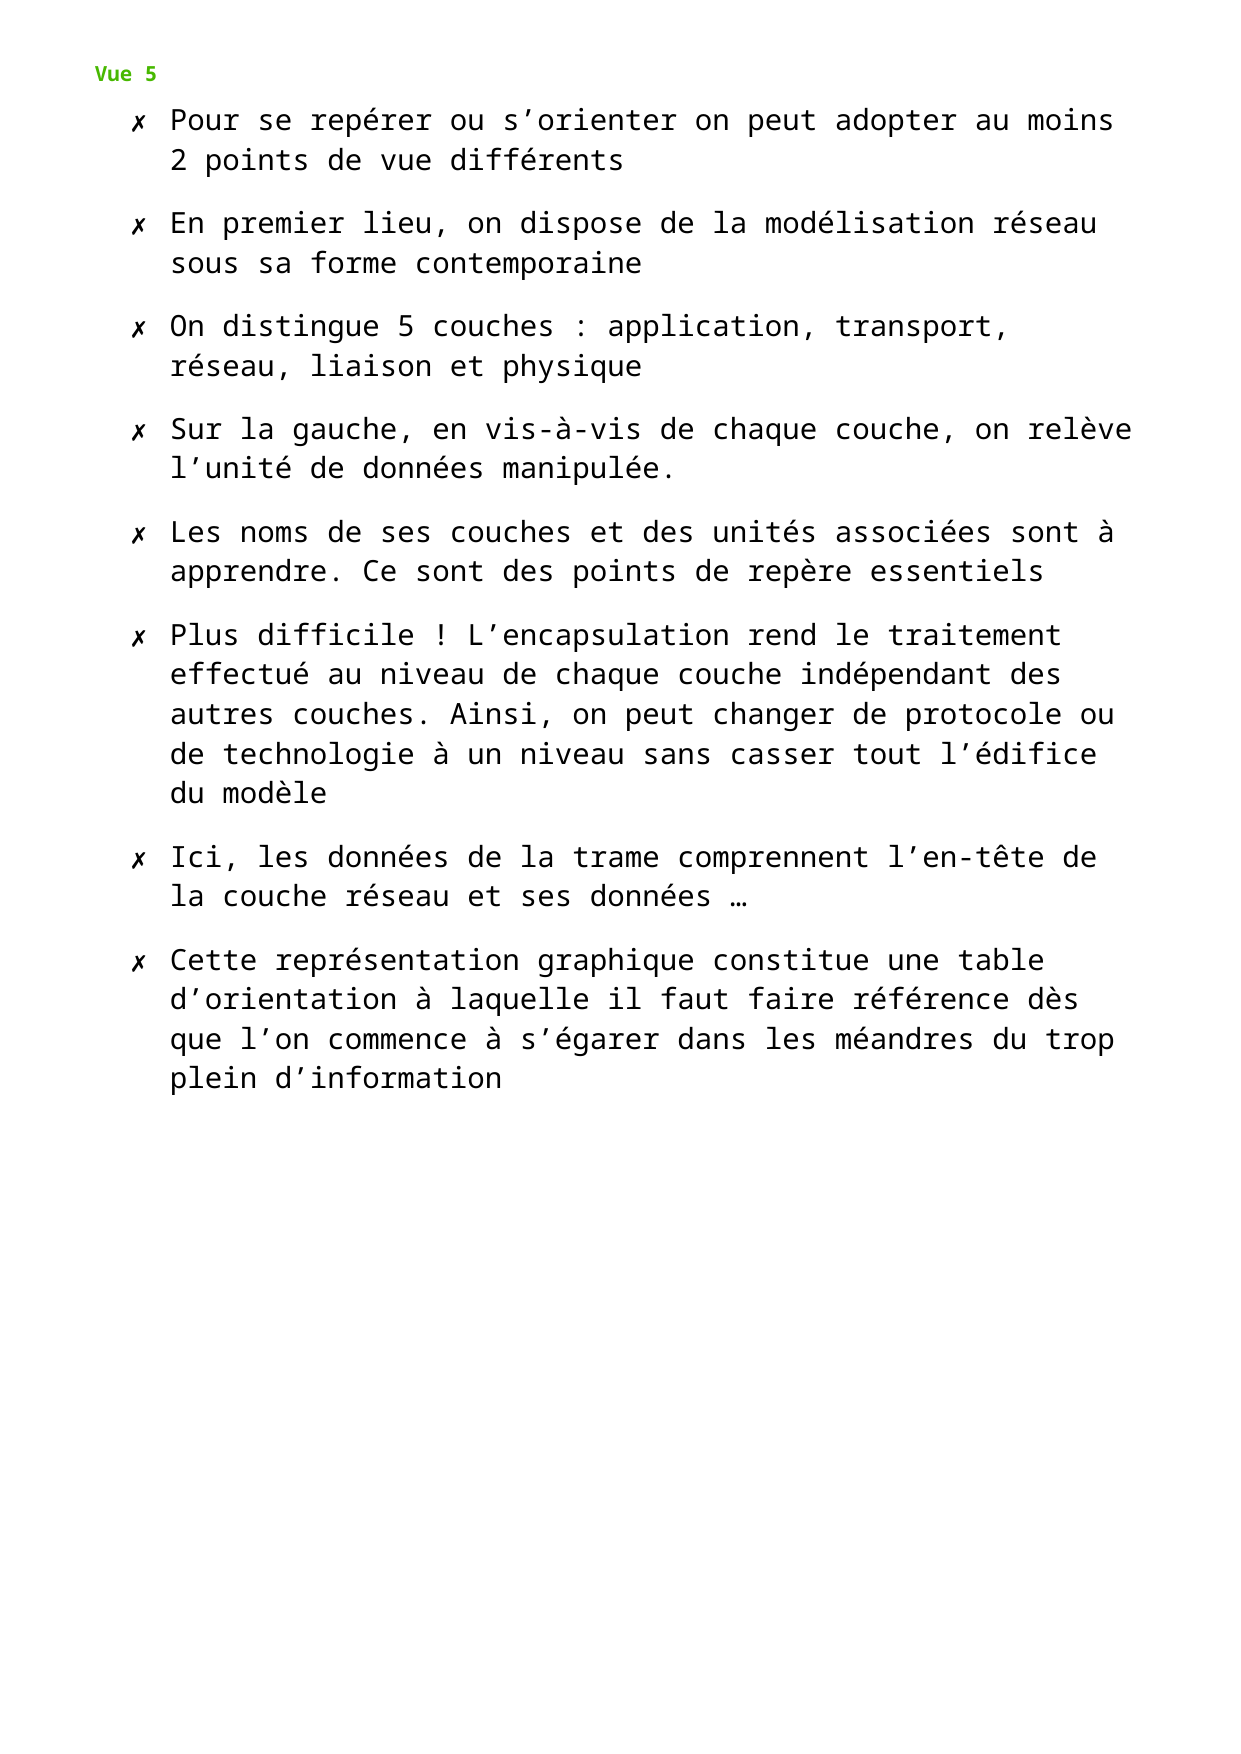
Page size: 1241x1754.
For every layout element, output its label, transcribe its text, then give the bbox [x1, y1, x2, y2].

text Vue 5 [94, 59, 1146, 87]
list En premier lieu, on dispose de la modélisation réseau sous sa forme contemporaine [132, 202, 1146, 282]
list Sur la gauche, en vis-à-vis de chaque couche, on relève l’unité de données manipulée. [132, 408, 1146, 487]
list Cette représentation graphique constitue une table d’orientation à laquelle il faut faire référence dès que l’on commence à s’égarer dans les méandres du trop plein d’information [132, 939, 1146, 1097]
list Les noms de ses couches et des unités associées sont à apprendre. Ce sont des points de repère essentiels [132, 511, 1146, 590]
list Ici, les données de la trame comprennent l’en-tête de la couche réseau et ses données … [132, 836, 1146, 915]
list Pour se repérer ou s’orienter on peut adopter au moins 2 points de vue différents [132, 99, 1146, 179]
list Plus difficile ! L’encapsulation rend le traitement effectué au niveau de chaque couche indépendant des autres couches. Ainsi, on peut changer de protocole ou de technologie à un niveau sans casser tout l’édifice du modèle [132, 614, 1146, 812]
list On distingue 5 couches : application, transport, réseau, liaison et physique [132, 305, 1146, 384]
